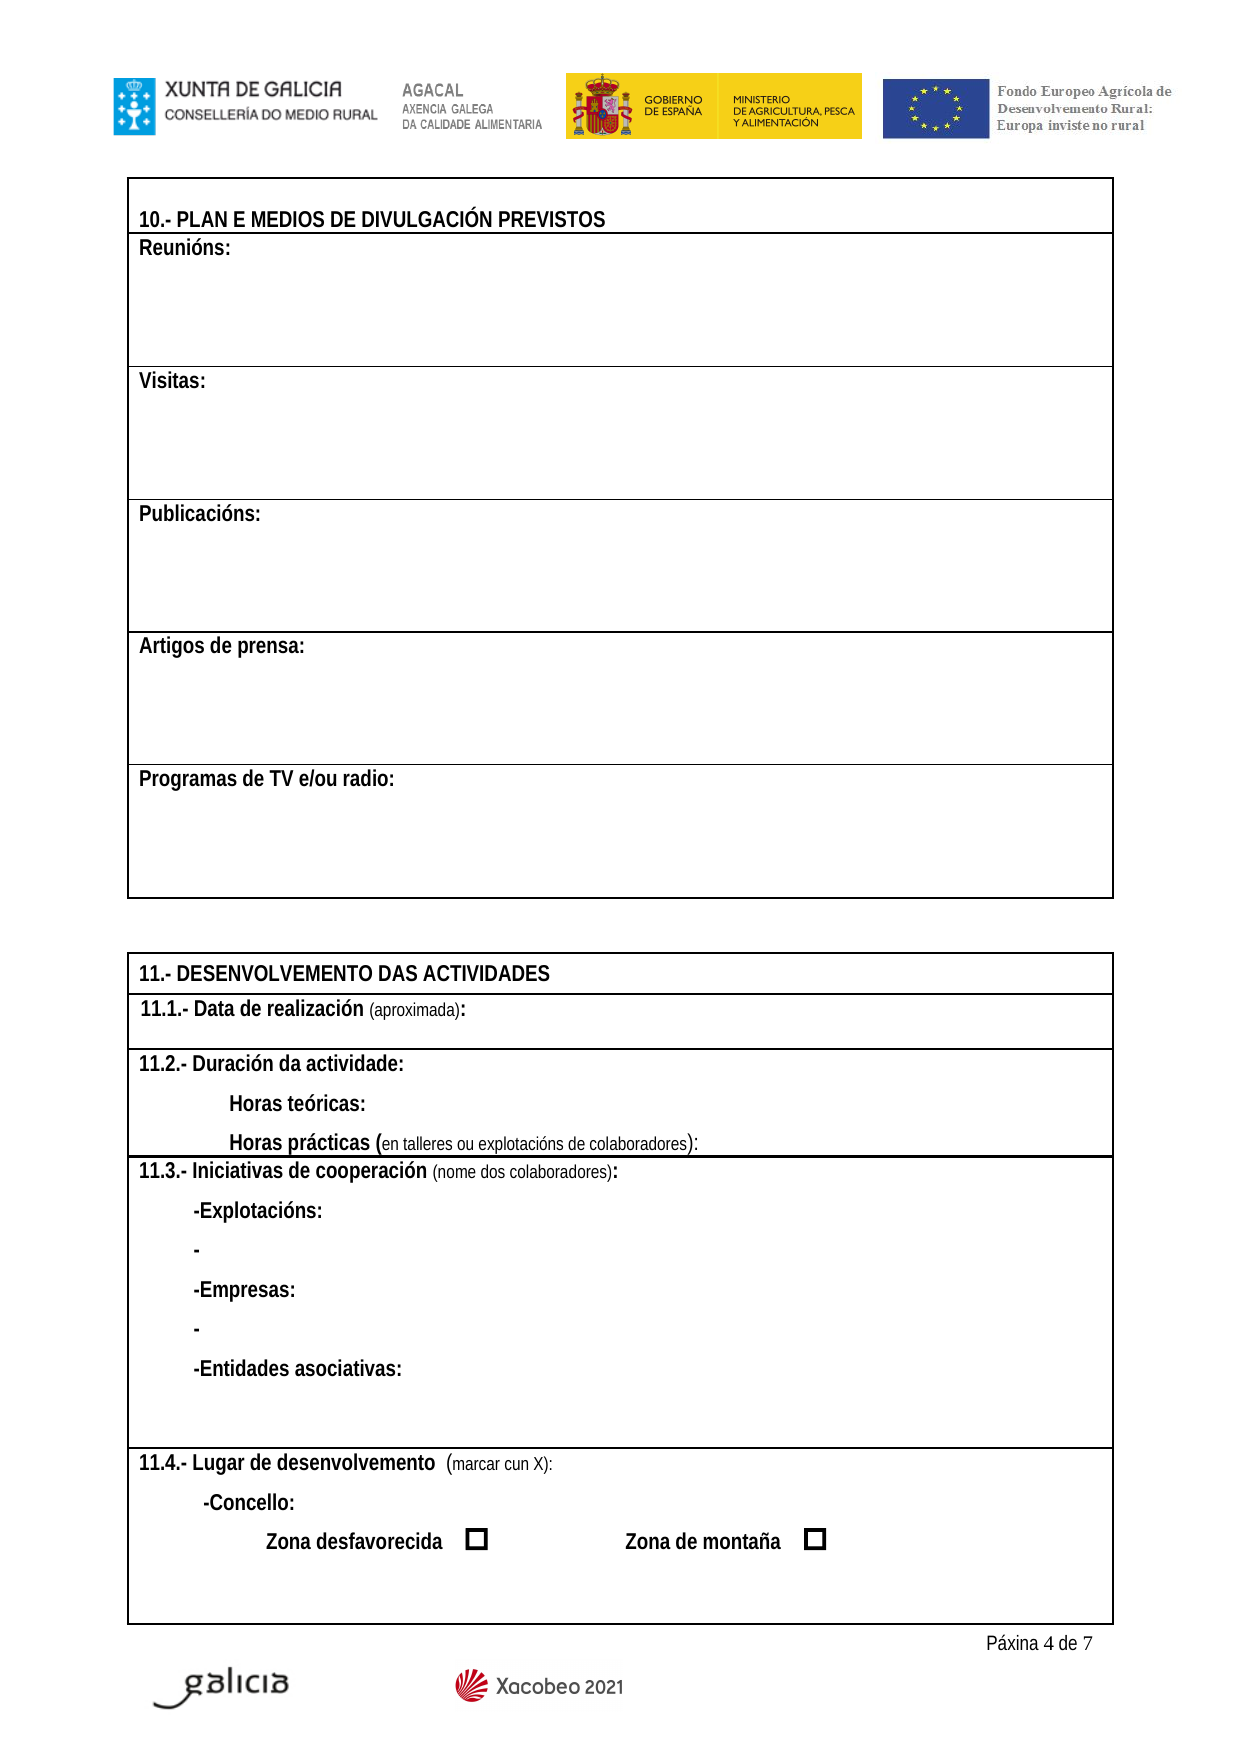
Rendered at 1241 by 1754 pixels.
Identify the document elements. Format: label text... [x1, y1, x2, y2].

picture [134, 1648, 313, 1731]
table_cell 10.- PLAN E MEDIOS DE DIVULGACIÓN PREVISTOS [129, 179, 1112, 232]
table_cell Reunións: [129, 234, 1112, 366]
table_cell Programas de TV e/ou radio: [129, 765, 1112, 897]
table_cell [128, 899, 1098, 952]
table_cell 11.4.- Lugar de desenvolvemento (marcar cun X): -Concello: Zona desfavorecida  Zona de montaña  [129, 1449, 1112, 1622]
picture [113, 78, 379, 138]
table_cell Visitas: [129, 367, 1112, 499]
table_cell 11.2.- Duración da actividade: Horas teóricas: Horas prácticas (en talleres ou explotacións de colaboradores): [129, 1050, 1112, 1155]
picture [455, 1659, 623, 1712]
picture [566, 73, 862, 139]
picture [127, 102, 141, 129]
table_cell 11.- DESENVOLVEMENTO DAS ACTIVIDADES [129, 954, 1112, 993]
table_cell 11.1.- Data de realización (aproximada): [129, 995, 1112, 1048]
table_cell 11.3.- Iniciativas de cooperación (nome dos colaboradores): Explotacións: Empresas: Entidades asociativas: [129, 1158, 1112, 1447]
picture [127, 80, 141, 90]
table_cell Artigos de prensa: [129, 633, 1112, 764]
table_cell [1098, 899, 1104, 952]
picture [393, 73, 560, 140]
table_cell [1104, 899, 1113, 952]
picture [875, 72, 1183, 144]
table_cell Publicacións: [129, 500, 1112, 631]
